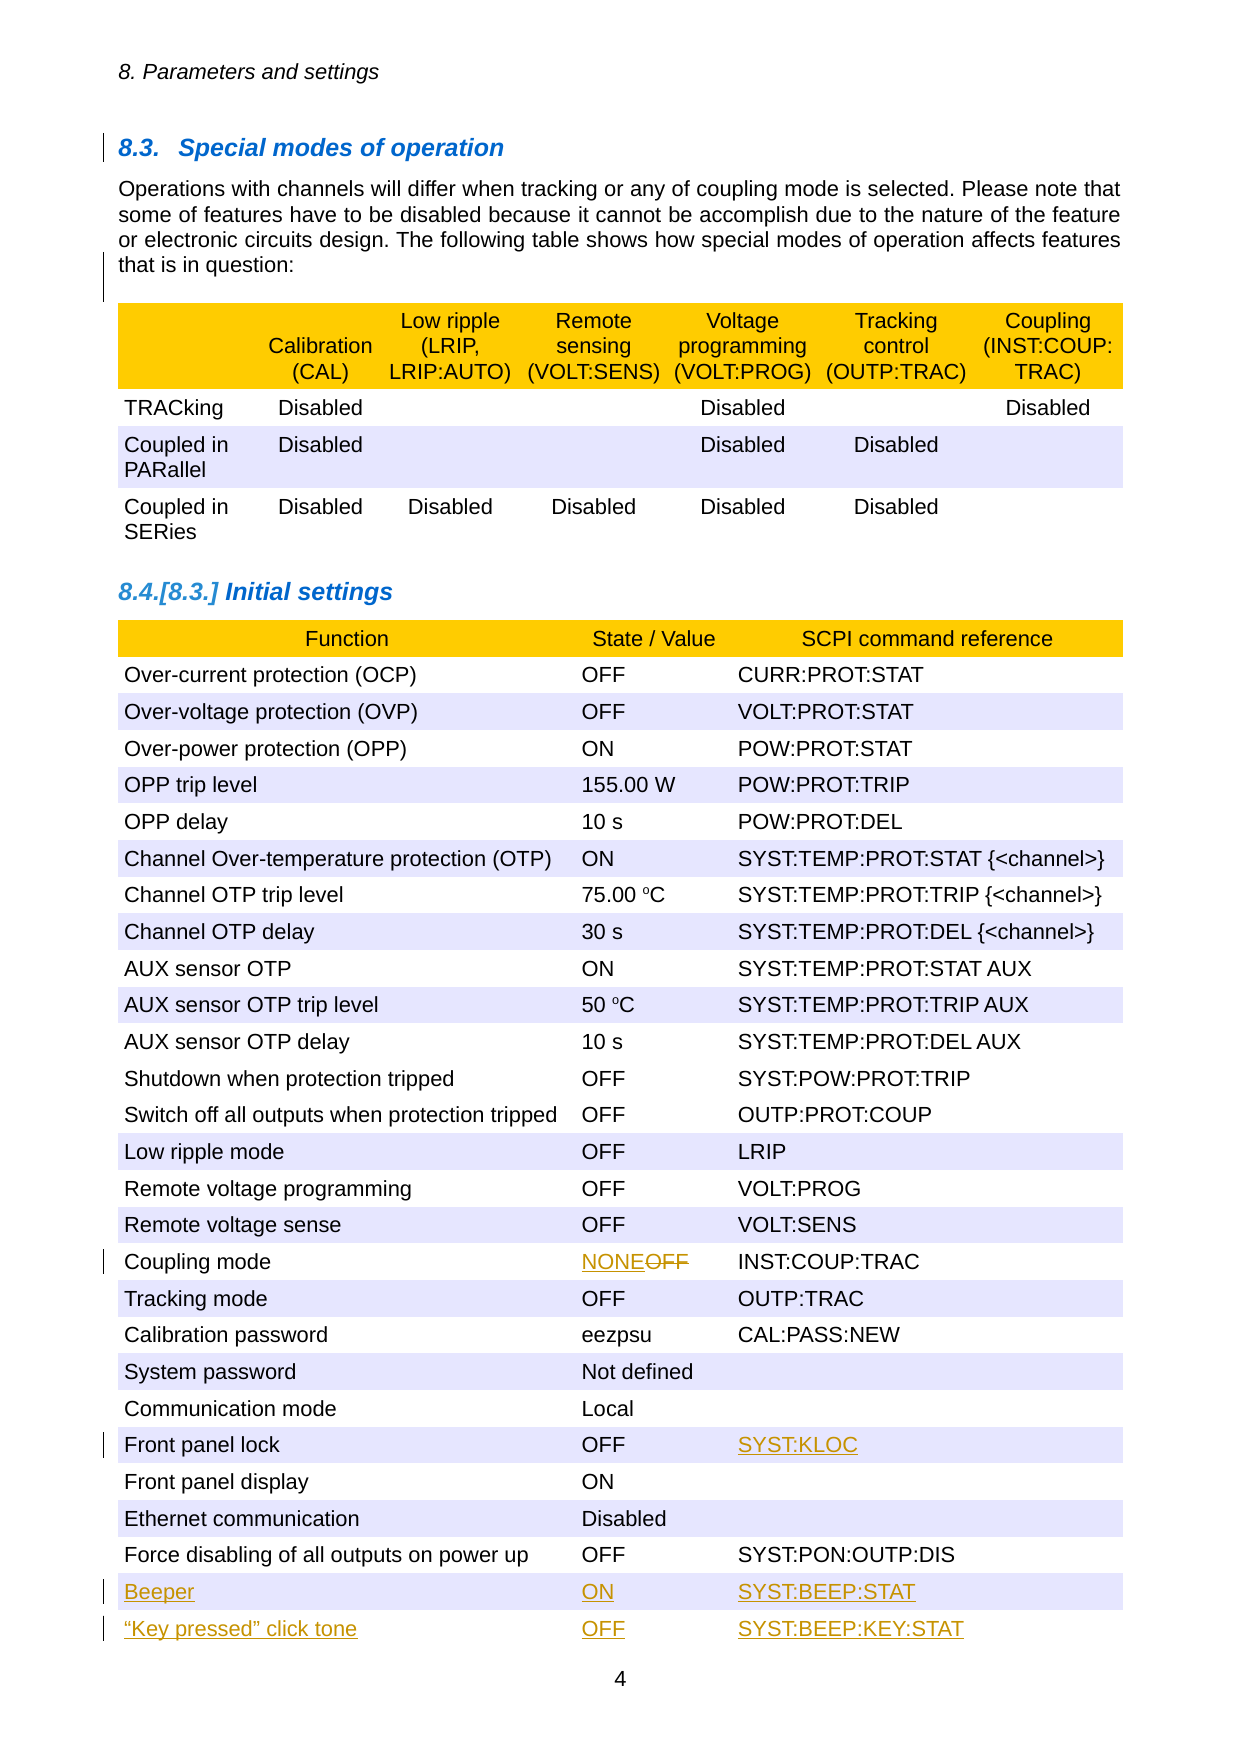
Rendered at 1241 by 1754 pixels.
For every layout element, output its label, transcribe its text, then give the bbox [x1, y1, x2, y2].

table_header State / Value [576, 620, 732, 657]
table_cell OFF [576, 1537, 732, 1573]
table_cell Ethernet communication [118, 1500, 576, 1537]
table_cell OFF [576, 1610, 732, 1647]
table_cell OFF [576, 693, 732, 730]
table_cell NONE [576, 1243, 732, 1280]
text Operations with channels will differ when tracking or any of coupling mode is selected. Please note that some of features have to be disabled because it cannot be accomplish due to the nature of the feature or electronic circuits design. The following table shows how special modes of operation affects features that is in question: [118, 176, 1122, 277]
table_cell AUX sensor OTP trip level [118, 987, 576, 1023]
table_cell 75.00 oC [576, 877, 732, 913]
table_cell OPP trip level [118, 767, 576, 803]
table_cell Front panel display [118, 1463, 576, 1500]
table_cell Channel OTP trip level [118, 877, 576, 913]
table_cell Disabled [666, 426, 819, 488]
subtitle Initial settings [118, 576, 1122, 605]
table_cell Remote voltage programming [118, 1170, 576, 1207]
table_cell ON [576, 840, 732, 877]
table_cell Low ripple mode [118, 1133, 576, 1170]
table_cell Disabled [521, 488, 666, 550]
table_cell Force disabling of all outputs on power up [118, 1537, 576, 1573]
table_cell Disabled [261, 390, 379, 426]
table_cell 50 oC [576, 987, 732, 1023]
table_cell 155.00 W [576, 767, 732, 803]
table_cell LRIP [732, 1133, 1123, 1170]
table_header Voltage programming (VOLT:PROG) [666, 303, 819, 389]
table_header Remote sensing (VOLT:SENS) [521, 303, 666, 389]
table_cell Front panel lock [118, 1427, 576, 1463]
table_cell SYST:TEMP:PROT:TRIP AUX [732, 987, 1123, 1023]
table_cell ON [576, 950, 732, 987]
table_cell Communication mode [118, 1390, 576, 1427]
table_cell System password [118, 1353, 576, 1390]
table_cell Switch off all outputs when protection tripped [118, 1097, 576, 1133]
table_cell POW:PROT:DEL [732, 803, 1123, 840]
table_header Tracking control (OUTP:TRAC) [819, 303, 973, 389]
table_cell POW:PROT:TRIP [732, 767, 1123, 803]
table_header SCPI command reference [732, 620, 1123, 657]
table_cell SYST:TEMP:PROT:STAT AUX [732, 950, 1123, 987]
table_cell POW:PROT:STAT [732, 730, 1123, 767]
table_cell Local [576, 1390, 732, 1427]
table_cell SYST:BEEP:KEY:STAT [732, 1610, 1123, 1647]
table_cell SYST:BEEP:STAT [732, 1573, 1123, 1610]
table_cell Not defined [576, 1353, 732, 1390]
table_cell [379, 390, 521, 426]
table_cell Disabled [819, 426, 973, 488]
table_header Low ripple (LRIP, LRIP:AUTO) [379, 303, 521, 389]
table_cell ON [576, 1463, 732, 1500]
table_cell [732, 1500, 1123, 1537]
table_cell INST:COUP:TRAC [732, 1243, 1123, 1280]
table_cell [521, 390, 666, 426]
table_cell OFF [576, 1427, 732, 1463]
table_cell SYST:POW:PROT:TRIP [732, 1060, 1123, 1097]
table_cell Coupling mode [118, 1243, 576, 1280]
table_cell [973, 426, 1123, 488]
table_cell SYST:KLOC [732, 1427, 1123, 1463]
table_cell Beeper [118, 1573, 576, 1610]
subtitle Special modes of operation [118, 133, 1122, 162]
table_cell CAL:PASS:NEW [732, 1317, 1123, 1353]
table_cell VOLT:SENS [732, 1207, 1123, 1243]
table_cell Disabled [973, 390, 1123, 426]
table_cell TRACking [118, 390, 261, 426]
table_cell Disabled [819, 488, 973, 550]
table_cell OFF [576, 1280, 732, 1317]
table_cell AUX sensor OTP delay [118, 1023, 576, 1060]
table_cell OUTP:PROT:COUP [732, 1097, 1123, 1133]
table_cell SYST:TEMP:PROT:DEL {<channel>} [732, 913, 1123, 950]
table_cell Disabled [666, 488, 819, 550]
table_cell Coupled in SERies [118, 488, 261, 550]
table_cell OPP delay [118, 803, 576, 840]
table_cell Over-current protection (OCP) [118, 657, 576, 693]
table_header [118, 303, 261, 389]
table_cell CURR:PROT:STAT [732, 657, 1123, 693]
table_cell SYST:TEMP:PROT:TRIP {<channel>} [732, 877, 1123, 913]
table_cell [973, 488, 1123, 550]
table_cell Channel OTP delay [118, 913, 576, 950]
table_cell OFF [576, 1060, 732, 1097]
table_cell Channel Over-temperature protection (OTP) [118, 840, 576, 877]
table_cell OFF [576, 1133, 732, 1170]
table_cell [521, 426, 666, 488]
table_cell Tracking mode [118, 1280, 576, 1317]
table_cell 10 s [576, 803, 732, 840]
table_cell 30 s [576, 913, 732, 950]
table_cell SYST:TEMP:PROT:DEL AUX [732, 1023, 1123, 1060]
table_cell OFF [576, 1170, 732, 1207]
table_cell OFF [576, 1097, 732, 1133]
table_cell Disabled [261, 426, 379, 488]
table_cell Shutdown when protection tripped [118, 1060, 576, 1097]
table_cell [379, 426, 521, 488]
table_cell OFF [576, 657, 732, 693]
table_cell Over-power protection (OPP) [118, 730, 576, 767]
table_header Function [118, 620, 576, 657]
table_cell [819, 390, 973, 426]
table_cell 10 s [576, 1023, 732, 1060]
table_cell OFF [576, 1207, 732, 1243]
table_cell Calibration password [118, 1317, 576, 1353]
table_cell Disabled [379, 488, 521, 550]
table_header Coupling (INST:COUP:TRAC) [973, 303, 1123, 389]
table_cell SYST:TEMP:PROT:STAT {<channel>} [732, 840, 1123, 877]
table_header Calibration (CAL) [261, 303, 379, 389]
table_cell [732, 1353, 1123, 1390]
table_cell [732, 1463, 1123, 1500]
table_cell Remote voltage sense [118, 1207, 576, 1243]
table_cell VOLT:PROG [732, 1170, 1123, 1207]
table_cell [732, 1390, 1123, 1427]
table_cell Disabled [261, 488, 379, 550]
table_cell Over-voltage protection (OVP) [118, 693, 576, 730]
table_cell “Key pressed” click tone [118, 1610, 576, 1647]
table_cell Disabled [666, 390, 819, 426]
table_cell Coupled in PARallel [118, 426, 261, 488]
table_cell ON [576, 1573, 732, 1610]
table_cell Disabled [576, 1500, 732, 1537]
table_cell eezpsu [576, 1317, 732, 1353]
table_cell OUTP:TRAC [732, 1280, 1123, 1317]
table_cell SYST:PON:OUTP:DIS [732, 1537, 1123, 1573]
table_cell AUX sensor OTP [118, 950, 576, 987]
table_cell VOLT:PROT:STAT [732, 693, 1123, 730]
table_cell ON [576, 730, 732, 767]
